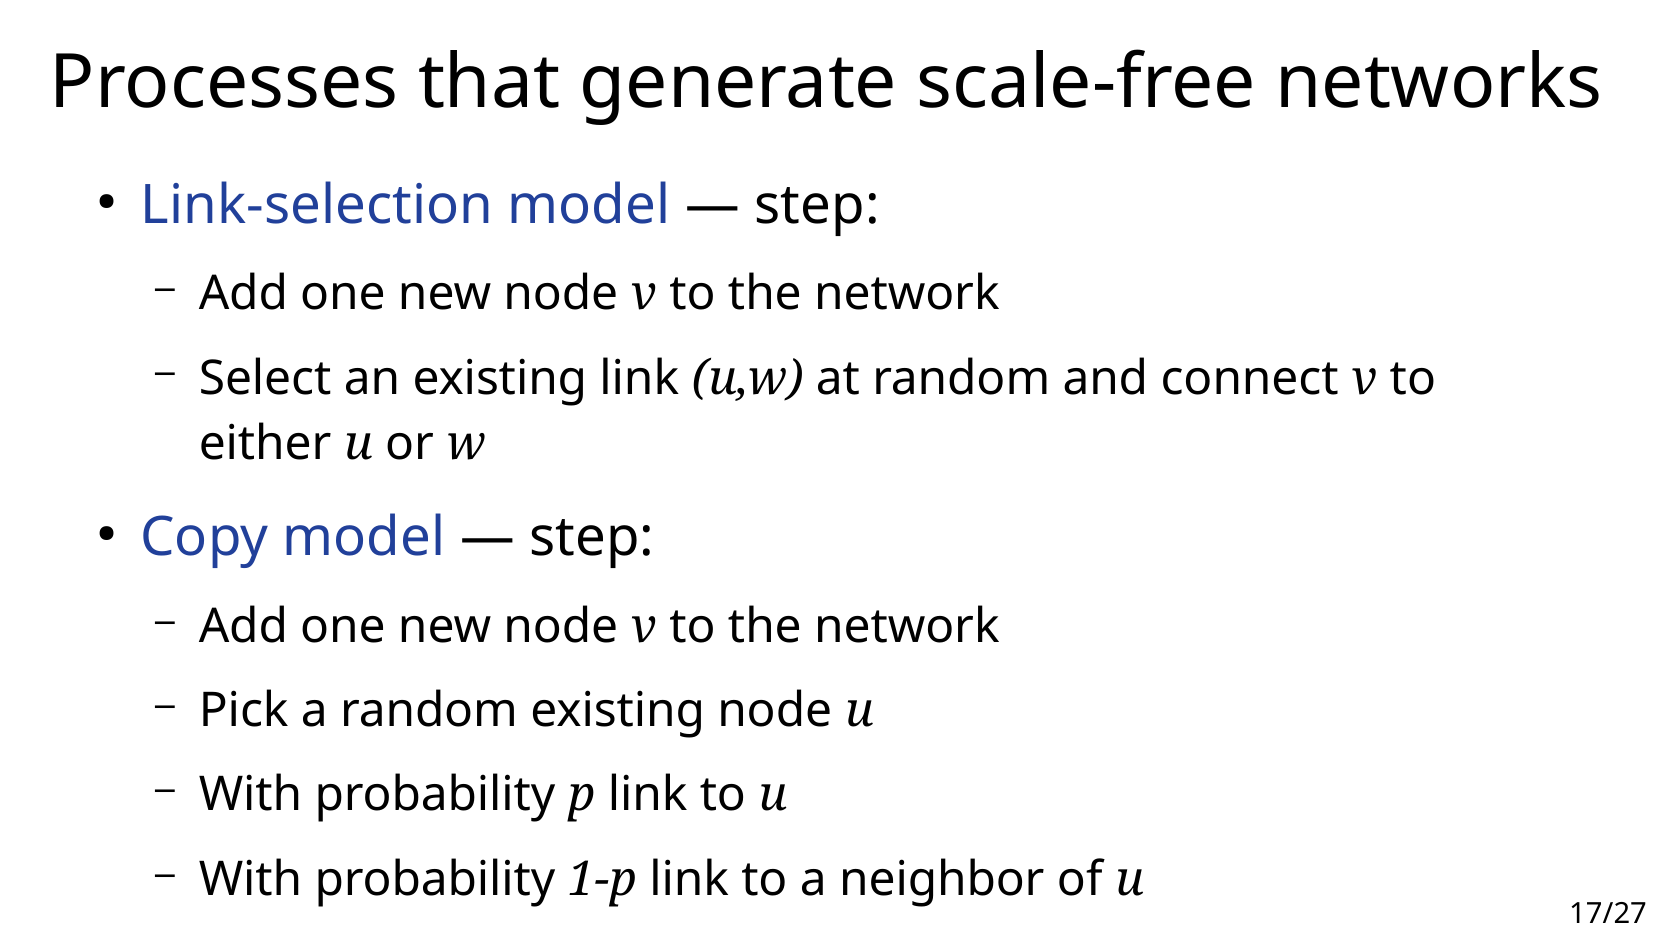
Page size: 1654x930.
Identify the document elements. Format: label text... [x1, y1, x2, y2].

list Link-selection model — step: Add one new node v to the network Select an existing link (u,w) at random and connect v to either u or w Copy model ­— step: Add one new node v to the network Pick a random existing node u With probability p link to u With probability 1-p link to a neighbor of u [82, 165, 1571, 916]
title Processes that generate scale-free networks [0, 0, 1653, 163]
